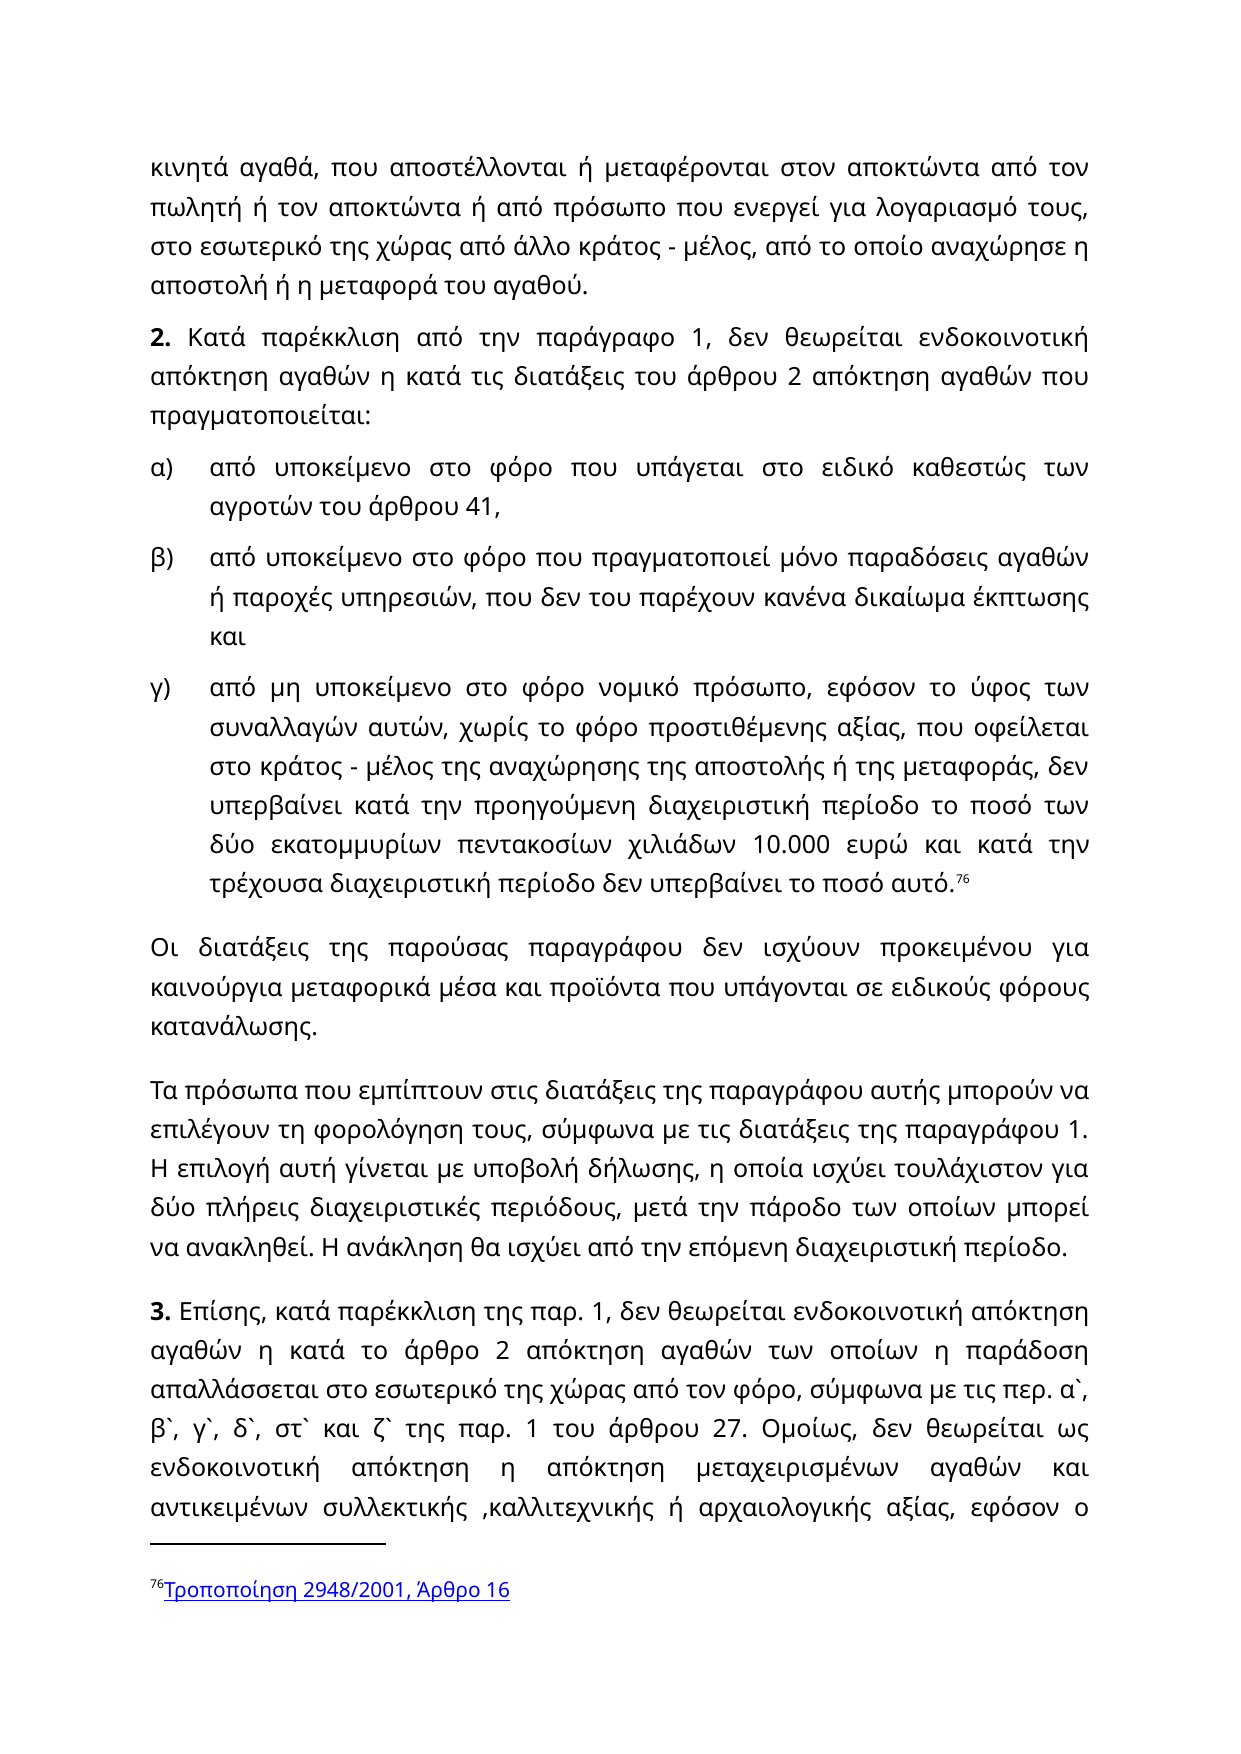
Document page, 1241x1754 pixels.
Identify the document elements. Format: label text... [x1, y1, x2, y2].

text Τα πρόσωπα που εμπίπτουν στις διατάξεις της παραγράφου αυτής μπορούν να επιλέγουν τη φορολόγηση τους, σύμφωνα με τις διατάξεις της παραγράφου 1. Η επιλογή αυτή γίνεται με υποβολή δήλωσης, η οποία ισχύει τουλάχιστον για δύο πλήρεις διαχειριστικές περιόδους, μετά την πάροδο των οποίων μπορεί να ανακληθεί. Η ανάκληση θα ισχύει από την επόμενη διαχειριστική περίοδο. [150, 1072, 1090, 1263]
text 2. Κατά παρέκκλιση από την παράγραφο 1, δεν θεωρείται ενδοκοινοτική απόκτηση αγαθών η κατά τις διατάξεις του άρθρου 2 απόκτηση αγαθών που πραγματοποιείται: [150, 319, 1090, 432]
text κινητά αγαθά, που αποστέλλονται ή μεταφέρονται στον αποκτώντα από τον πωλητή ή τον αποκτώντα ή από πρόσωπο που ενεργεί για λογαριασμό τους, στο εσωτερικό της χώρας από άλλο κράτος - μέλος, από το οποίο αναχώρησε η αποστολή ή η μεταφορά του αγαθού. [150, 150, 1090, 302]
text Οι διατάξεις της παρούσας παραγράφου δεν ισχύουν προκειμένου για καινούργια μεταφορικά μέσα και προϊόντα που υπάγονται σε ειδικούς φόρους κατανάλωσης. [150, 930, 1090, 1042]
list α) από υποκείμενο στο φόρο που υπάγεται στο ειδικό καθεστώς των αγροτών του άρθρου 41, [150, 449, 1090, 522]
text Τροποποίηση 2948/2001, Άρθρο 16 [150, 1576, 1090, 1604]
text 3. Επίσης, κατά παρέκκλιση της παρ. 1, δεν θεωρείται ενδοκοινοτική απόκτηση αγαθών η κατά το άρθρο 2 απόκτηση αγαθών των οποίων η παράδοση απαλλάσσεται στο εσωτερικό της χώρας από τον φόρο, σύμφωνα με τις περ. α`, β`, γ`, δ`, στ` και ζ` της παρ. 1 του άρθρου 27. Ομοίως, δεν θεωρείται ως ενδοκοινοτική απόκτηση η απόκτηση μεταχειρισμένων αγαθών και αντικειμένων συλλεκτικής ,καλλιτεχνικής ή αρχαιολογικής αξίας, εφόσον ο [150, 1293, 1090, 1523]
list β) από υποκείμενο στο φόρο που πραγματοποιεί μόνο παραδόσεις αγαθών ή παροχές υπηρεσιών, που δεν του παρέχουν κανένα δικαίωμα έκπτωσης και [150, 540, 1090, 652]
list γ) από μη υποκείμενο στο φόρο νομικό πρόσωπο, εφόσον το ύφος των συναλλαγών αυτών, χωρίς το φόρο προστιθέμενης αξίας, που οφείλεται στο κράτος - μέλος της αναχώρησης της αποστολής ή της μεταφοράς, δεν υπερβαίνει κατά την προηγούμενη διαχειριστική περίοδο το ποσό των δύο εκατομμυρίων πεντακοσίων χιλιάδων 10.000 ευρώ και κατά την τρέχουσα διαχειριστική περίοδο δεν υπερβαίνει το ποσό αυτό. [150, 670, 1090, 900]
